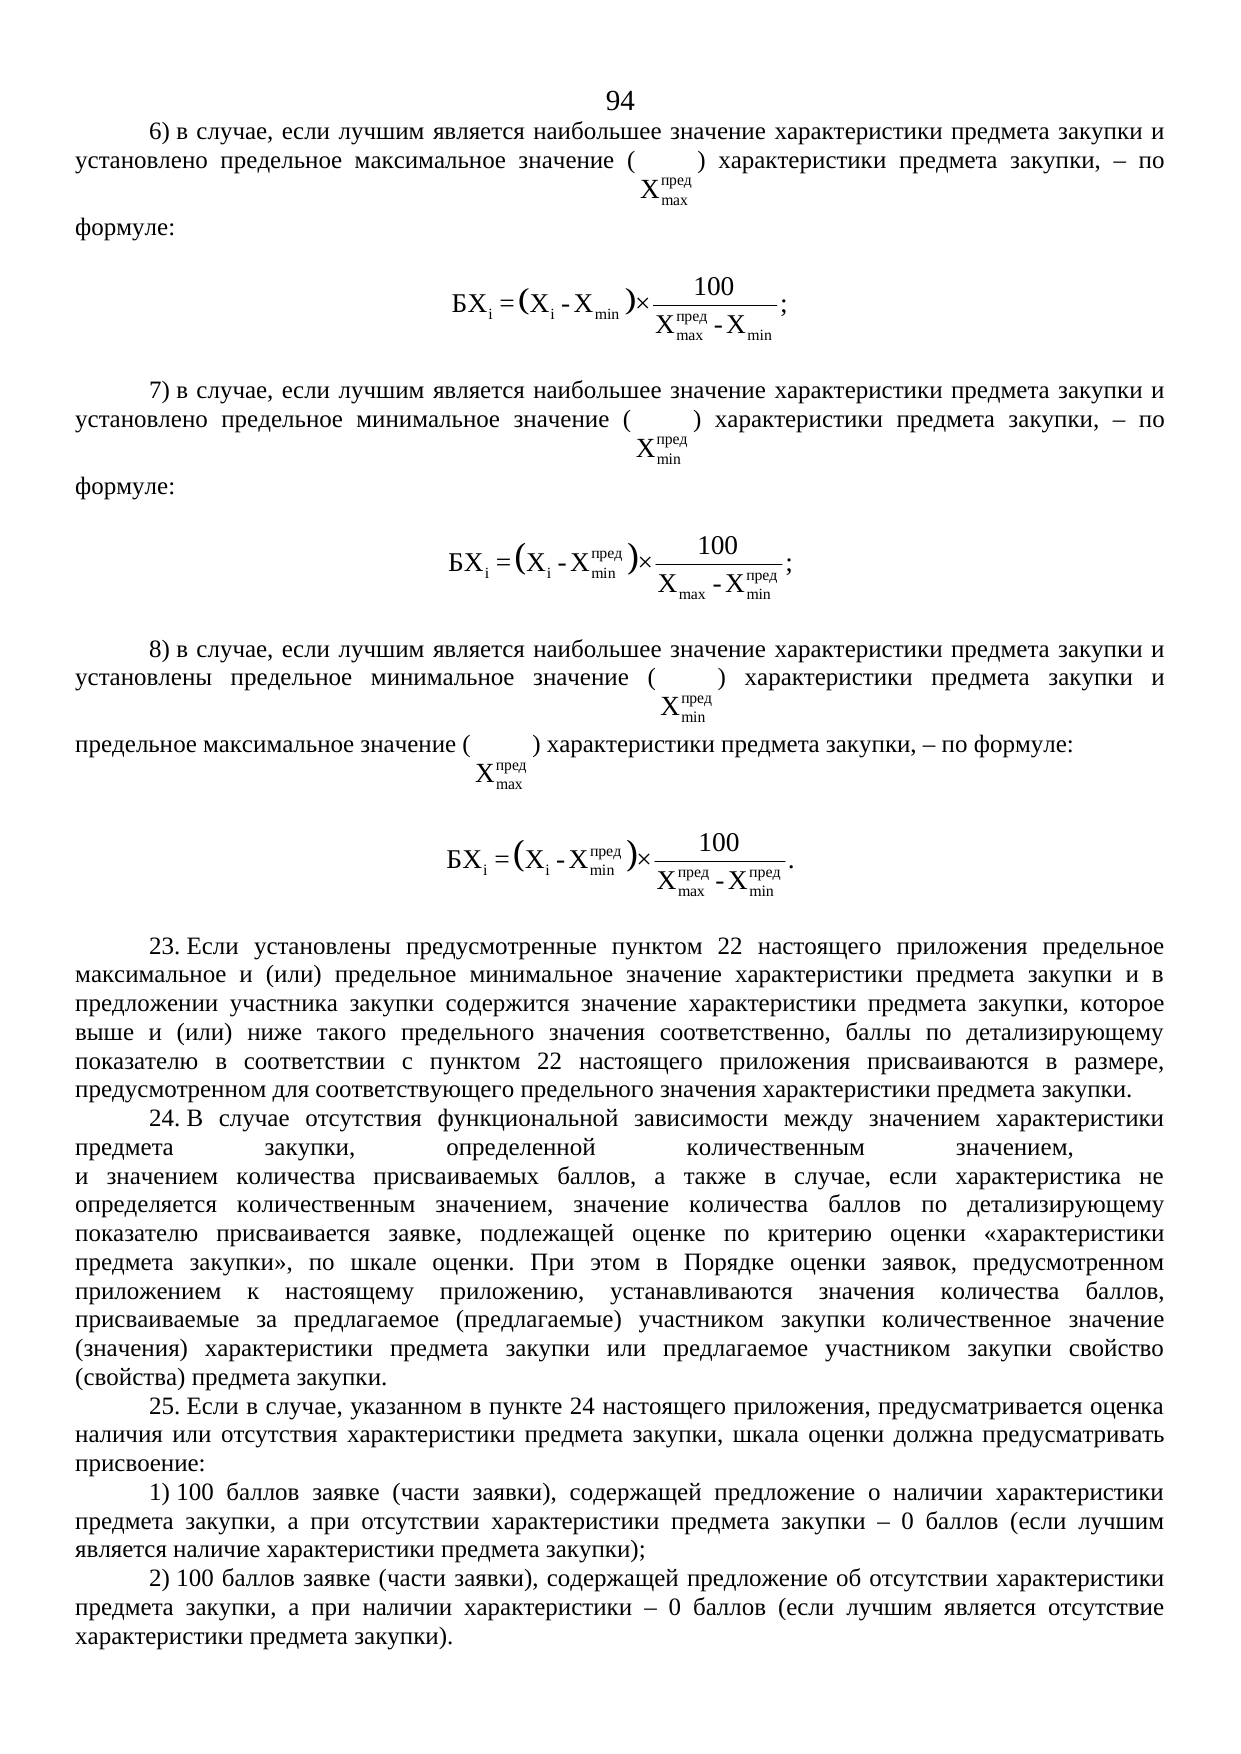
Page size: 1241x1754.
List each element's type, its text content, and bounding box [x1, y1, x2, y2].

text 1) 100 баллов заявке (части заявки), содержащей предложение о наличии характеристики предмета закупки, а при отсутствии характеристики предмета закупки – 0 баллов (если лучшим является наличие характеристики предмета закупки); [75, 1477, 1165, 1563]
text 25. Если в случае, указанном в пункте 24 настоящего приложения, предусматривается оценка наличия или отсутствия характеристики предмета закупки, шкала оценки должна предусматривать присвоение: [75, 1391, 1165, 1477]
text 24. В случае отсутствия функциональной зависимости между значением характеристики предмета закупки, определенной количественным значением, и значением количества присваиваемых баллов, а также в случае, если характеристика не определяется количественным значением, значение количества баллов по детализирующему показателю присваивается заявке, подлежащей оценке по критерию оценки «характеристики предмета закупки», по шкале оценки. При этом в Порядке оценки заявок, предусмотренном приложением к настоящему приложению, устанавливаются значения количества баллов, присваиваемые за предлагаемое (предлагаемые) участником закупки количественное значение (значения) характеристики предмета закупки или предлагаемое участником закупки свойство (свойства) предмета закупки. [75, 1103, 1165, 1391]
text 23. Если установлены предусмотренные пунктом 22 настоящего приложения предельное максимальное и (или) предельное минимальное значение характеристики предмета закупки и в предложении участника закупки содержится значение характеристики предмета закупки, которое выше и (или) ниже такого предельного значения соответственно, баллы по детализирующему показателю в соответствии с пунктом 22 настоящего приложения присваиваются в размере, предусмотренном для соответствующего предельного значения характеристики предмета закупки. [75, 931, 1165, 1103]
text 6) в случае, если лучшим является наибольшее значение характеристики предмета закупки и установлено предельное максимальное значение () характеристики предмета закупки, – по формуле: [75, 116, 1165, 241]
text 8) в случае, если лучшим является наибольшее значение характеристики предмета закупки и установлены предельное минимальное значение () характеристики предмета закупки и предельное максимальное значение () характеристики предмета закупки, – по формуле: [75, 634, 1165, 796]
text 2) 100 баллов заявке (части заявки), содержащей предложение об отсутствии характеристики предмета закупки, а при наличии характеристики – 0 баллов (если лучшим является отсутствие характеристики предмета закупки). [75, 1563, 1165, 1649]
text 7) в случае, если лучшим является наибольшее значение характеристики предмета закупки и установлено предельное минимальное значение () характеристики предмета закупки, – по формуле: [75, 375, 1165, 499]
